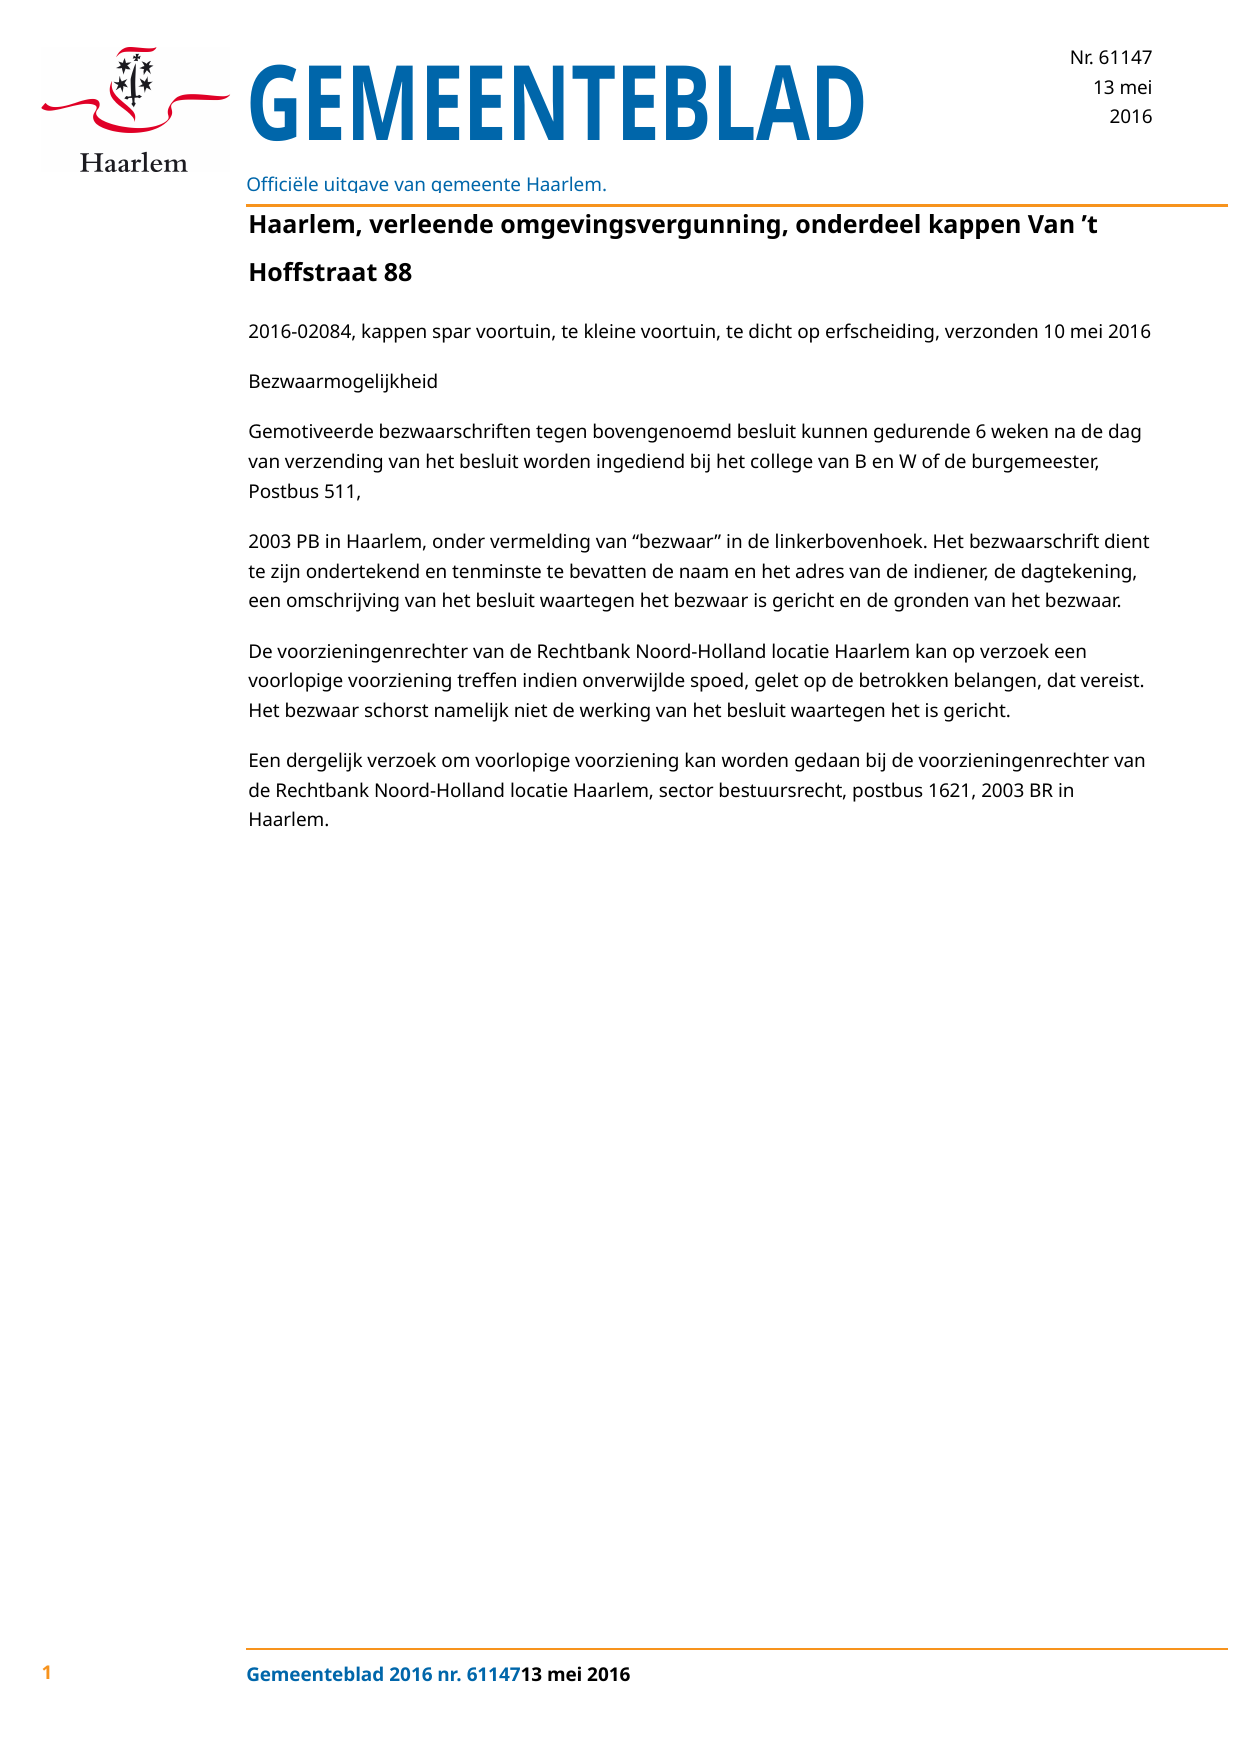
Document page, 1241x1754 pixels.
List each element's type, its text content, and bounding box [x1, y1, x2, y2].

text Een dergelijk verzoek om voorlopige voorziening kan worden gedaan bij de voorzieningenrechter van de Rechtbank Noord-Holland locatie Haarlem, sector bestuursrecht, postbus 1621, 2003 BR in Haarlem. [248, 747, 1152, 832]
text Haarlem, verleende omgevingsvergunning, onderdeel kappen Van ’t Hoffstraat 88 [248, 207, 1152, 288]
text Gemotiveerde bezwaarschriften tegen bovengenoemd besluit kunnen gedurende 6 weken na de dag van verzending van het besluit worden ingediend bij het college van B en W of de burgemeester, Postbus 511, [248, 419, 1152, 504]
text De voorzieningenrechter van de Rechtbank Noord-Holland locatie Haarlem kan op verzoek een voorlopige voorziening treffen indien onverwijlde spoed, gelet op de betrokken belangen, dat vereist. Het bezwaar schorst namelijk niet de werking van het besluit waartegen het is gericht. [248, 638, 1152, 723]
text 2003 PB in Haarlem, onder vermelding van “bezwaar” in de linkerbovenhoek. Het bezwaarschrift dient te zijn ondertekend en tenminste te bevatten de naam en het adres van de indiener, de dagtekening, een omschrijving van het besluit waartegen het bezwaar is gericht en de gronden van het bezwaar. [248, 528, 1152, 613]
picture [41, 47, 231, 172]
text Bezwaarmogelijkheid [248, 368, 1152, 394]
text 2016-02084, kappen spar voortuin, te kleine voortuin, te dicht op erfscheiding, verzonden 10 mei 2016 [248, 318, 1152, 344]
